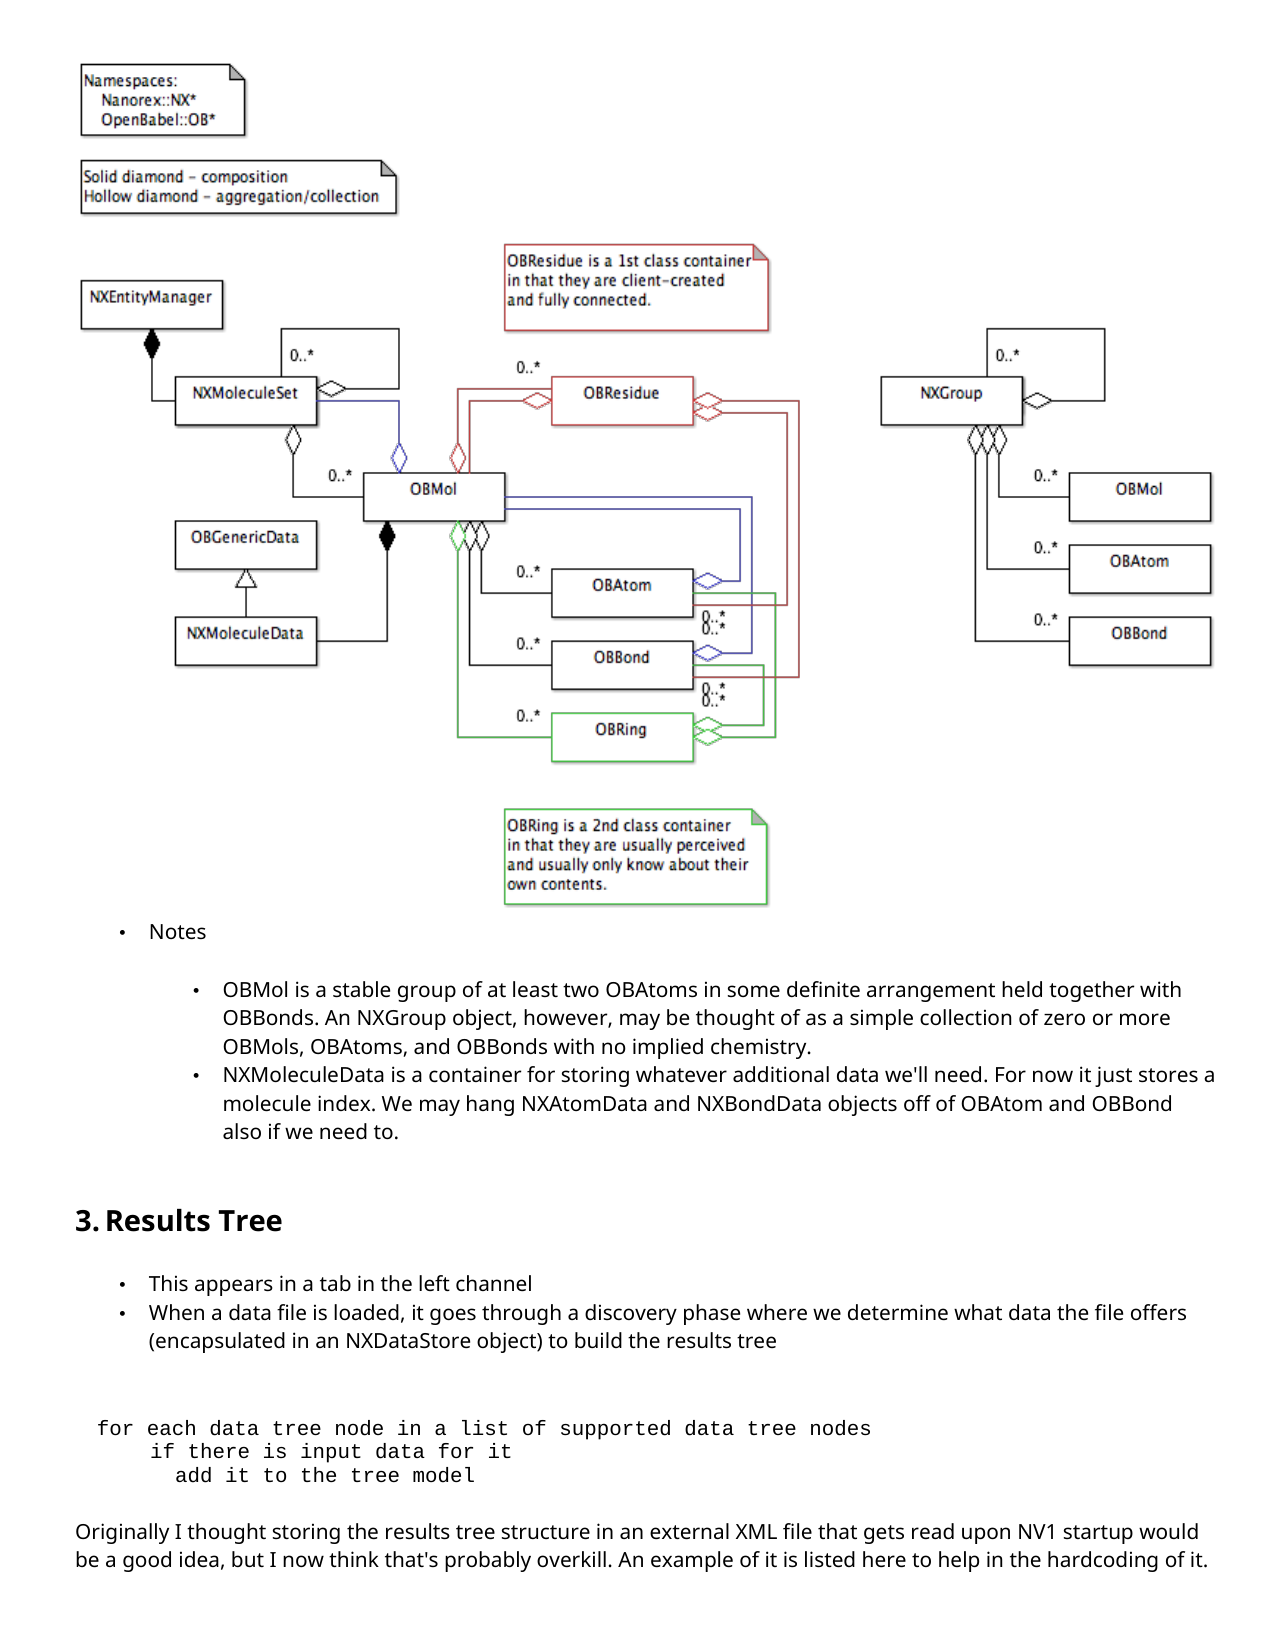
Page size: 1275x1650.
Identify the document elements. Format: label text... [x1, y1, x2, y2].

subtitle Results Tree [75, 1200, 1217, 1240]
list NXMoleculeData is a container for storing whatever additional data we'll need. For now it just stores a molecule index. We may hang NXAtomData and NXBondData objects off of OBAtom and OBBond also if we need to. [193, 1060, 1217, 1146]
list Notes [119, 917, 1217, 946]
list When a data file is loaded, it goes through a discovery phase where we determine what data the file offers (encapsulated in an NXDataStore object) to build the results tree [119, 1298, 1217, 1355]
list OBMol is a stable group of at least two OBAtoms in some definite arrangement held together with OBBonds. An NXGroup object, however, may be thought of as a simple collection of zero or more OBMols, OBAtoms, and OBBonds with no implied chemistry. [193, 975, 1217, 1060]
text for each data tree node in a list of supported data tree nodes if there is input data for it add it to the tree model Originally I thought storing the results tree structure in an external XML file that gets read upon NV1 startup would be a good idea, but I now think that's probably overkill. An example of it is listed here to help in the hardcoding of it. [75, 1384, 1217, 1574]
picture [75, 59, 1216, 911]
list This appears in a tab in the left channel [119, 1269, 1217, 1298]
